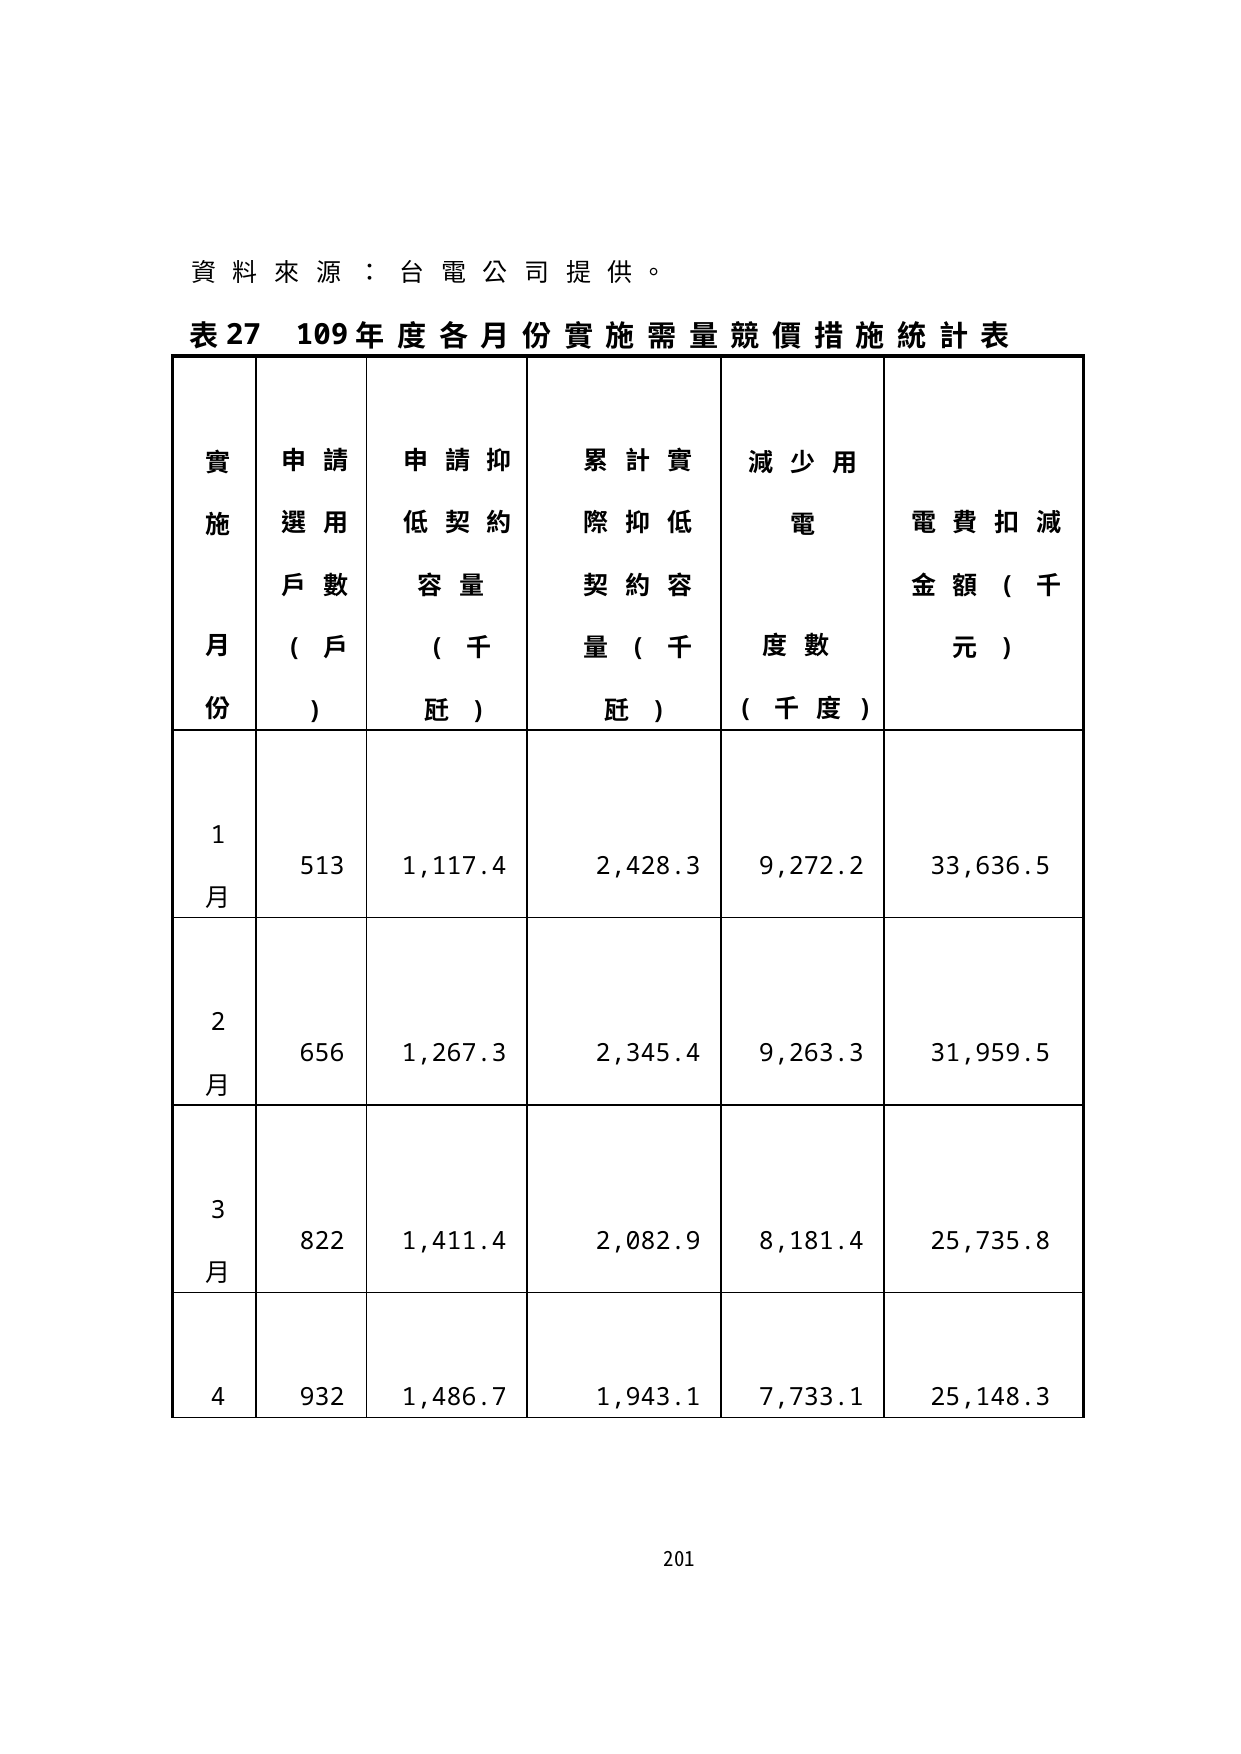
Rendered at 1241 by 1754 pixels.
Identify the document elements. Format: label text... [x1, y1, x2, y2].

table_cell 1月 [174, 731, 255, 917]
table_cell 656 [257, 918, 366, 1104]
table_header 累計實際抑低契約容量(千瓩) [528, 358, 720, 729]
table_header 實施 月份 [174, 358, 255, 729]
table_cell 932 [257, 1293, 366, 1417]
table_cell 822 [257, 1106, 366, 1292]
table_header 申請選用戶數(戶) [257, 358, 366, 729]
text 資料來源：台電公司提供。 [169, 229, 1058, 292]
table_cell 2月 [174, 918, 255, 1104]
text 表27 109年度各月份實施需量競價措施統計表 [169, 292, 1058, 354]
table_header 電費扣減 金額(千元) [885, 358, 1082, 729]
table_cell 9,272.2 [722, 731, 883, 917]
table_cell 7,733.1 [722, 1293, 883, 1417]
table_cell 3月 [174, 1106, 255, 1292]
table_cell 2,082.9 [528, 1106, 720, 1292]
table_cell 25,148.3 [885, 1293, 1082, 1417]
table_cell 9,263.3 [722, 918, 883, 1104]
table_header 減少用電 度數(千度) [722, 358, 883, 729]
table_cell 2,428.3 [528, 731, 720, 917]
table_cell 4 [174, 1293, 255, 1417]
table_cell 25,735.8 [885, 1106, 1082, 1292]
table_cell 33,636.5 [885, 731, 1082, 917]
table_cell 2,345.4 [528, 918, 720, 1104]
table_cell 1,943.1 [528, 1293, 720, 1417]
table_cell 1,486.7 [367, 1293, 526, 1417]
table_cell 1,117.4 [367, 731, 526, 917]
table_cell 1,411.4 [367, 1106, 526, 1292]
table_cell 1,267.3 [367, 918, 526, 1104]
table_cell 8,181.4 [722, 1106, 883, 1292]
table_cell 31,959.5 [885, 918, 1082, 1104]
table_cell 513 [257, 731, 366, 917]
table_header 申請抑低契約容量(千瓩) [367, 358, 526, 729]
